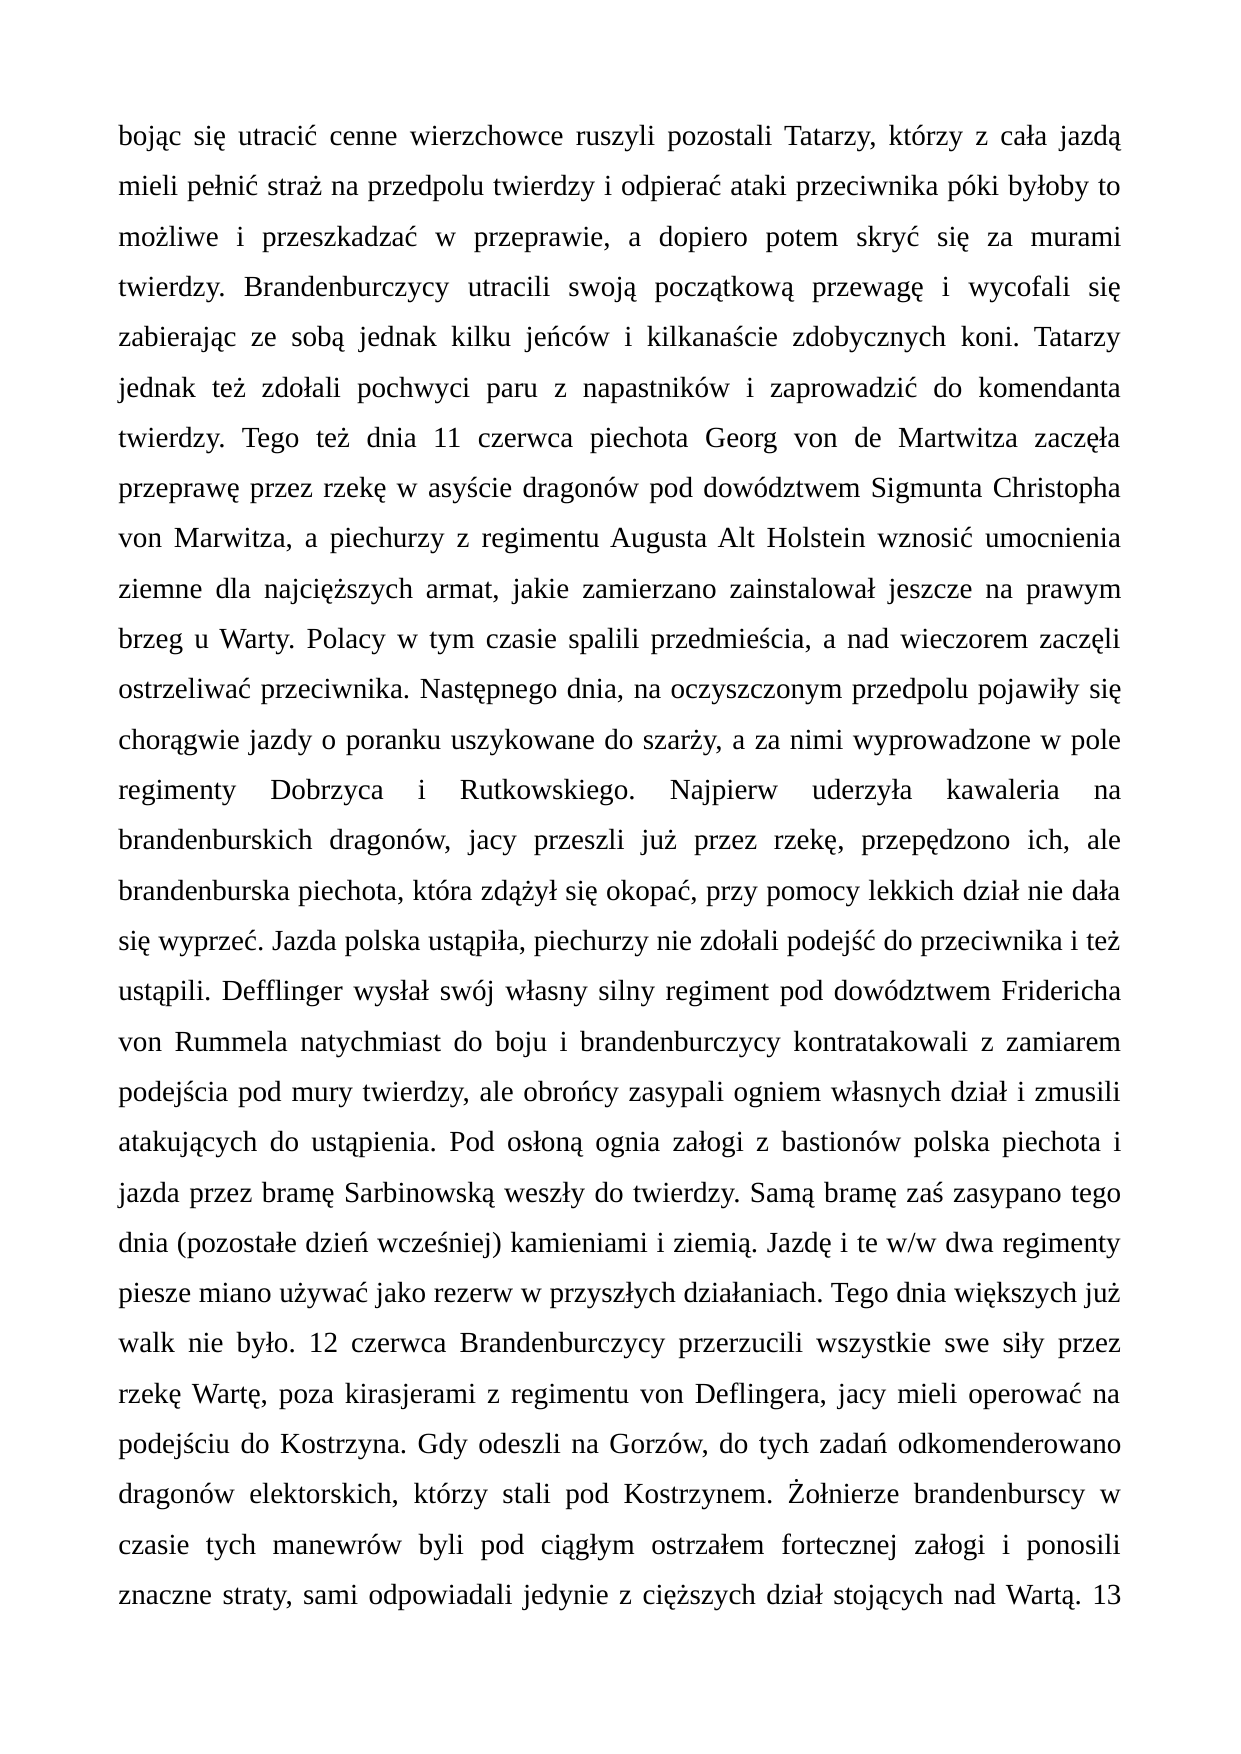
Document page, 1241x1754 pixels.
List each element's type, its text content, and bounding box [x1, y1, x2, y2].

text bojąc się utracić cenne wierzchowce ruszyli pozostali Tatarzy, którzy z cała jazdą mieli pełnić straż na przedpolu twierdzy i odpierać ataki przeciwnika póki byłoby to możliwe i przeszkadzać w przeprawie, a dopiero potem skryć się za murami twierdzy. Brandenburczycy utracili swoją początkową przewagę i wycofali się zabierając ze sobą jednak kilku jeńców i kilkanaście zdobycznych koni. Tatarzy jednak też zdołali pochwyci paru z napastników i zaprowadzić do komendanta twierdzy. Tego też dnia 11 czerwca piechota Georg von de Martwitza zaczęła przeprawę przez rzekę w asyście dragonów pod dowództwem Sigmunta Christopha von Marwitza, a piechurzy z regimentu Augusta Alt Holstein wznosić umocnienia ziemne dla najcięższych armat, jakie zamierzano zainstalował jeszcze na prawym brzeg u Warty. Polacy w tym czasie spalili przedmieścia, a nad wieczorem zaczęli ostrzeliwać przeciwnika. Następnego dnia, na oczyszczonym przedpolu pojawiły się chorągwie jazdy o poranku uszykowane do szarży, a za nimi wyprowadzone w pole regimenty Dobrzyca i Rutkowskiego. Najpierw uderzyła kawaleria na brandenburskich dragonów, jacy przeszli już przez rzekę, przepędzono ich, ale brandenburska piechota, która zdążył się okopać, przy pomocy lekkich dział nie dała się wyprzeć. Jazda polska ustąpiła, piechurzy nie zdołali podejść do przeciwnika i też ustąpili. Defflinger wysłał swój własny silny regiment pod dowództwem Fridericha von Rummela natychmiast do boju i brandenburczycy kontratakowali z zamiarem podejścia pod mury twierdzy, ale obrońcy zasypali ogniem własnych dział i zmusili atakujących do ustąpienia. Pod osłoną ognia załogi z bastionów polska piechota i jazda przez bramę Sarbinowską weszły do twierdzy. Samą bramę zaś zasypano tego dnia (pozostałe dzień wcześniej) kamieniami i ziemią. Jazdę i te w/w dwa regimenty piesze miano używać jako rezerw w przyszłych działaniach. Tego dnia większych już walk nie było. 12 czerwca Brandenburczycy przerzucili wszystkie swe siły przez rzekę Wartę, poza kirasjerami z regimentu von Deflingera, jacy mieli operować na podejściu do Kostrzyna. Gdy odeszli na Gorzów, do tych zadań odkomenderowano dragonów elektorskich, którzy stali pod Kostrzynem. Żołnierze brandenburscy w czasie tych manewrów byli pod ciągłym ostrzałem fortecznej załogi i ponosili znaczne straty, sami odpowiadali jedynie z cięższych dział stojących nad Wartą. 13 [118, 118, 1122, 1611]
